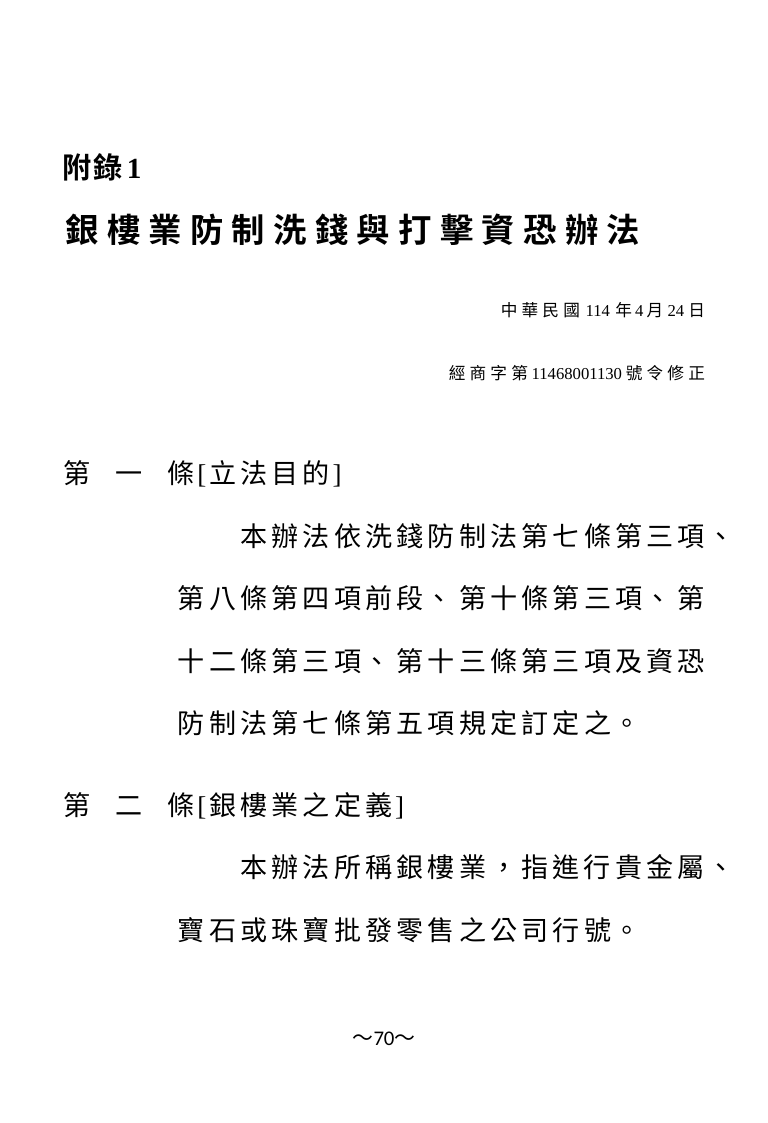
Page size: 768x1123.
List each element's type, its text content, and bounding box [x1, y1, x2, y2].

text 附錄1 [61, 124, 707, 187]
subtitle 銀樓業防制洗錢與打擊資恐辦法 [61, 187, 707, 249]
text 本辦法所稱銀樓業，指進行貴金屬、寶石或珠寶批發零售之公司行號。 [174, 824, 707, 949]
text 第 二 條[銀樓業之定義] [61, 762, 707, 824]
text 中華民國114年4月24日 [61, 268, 707, 330]
text 本辦法依洗錢防制法第七條第三項、第八條第四項前段、第十條第三項、第十二條第三項、第十三條第三項及資恐防制法第七條第五項規定訂定之。 [174, 493, 707, 743]
text 第 一 條[立法目的] [61, 430, 707, 493]
text 經商字第11468001130號令修正 [61, 330, 707, 393]
